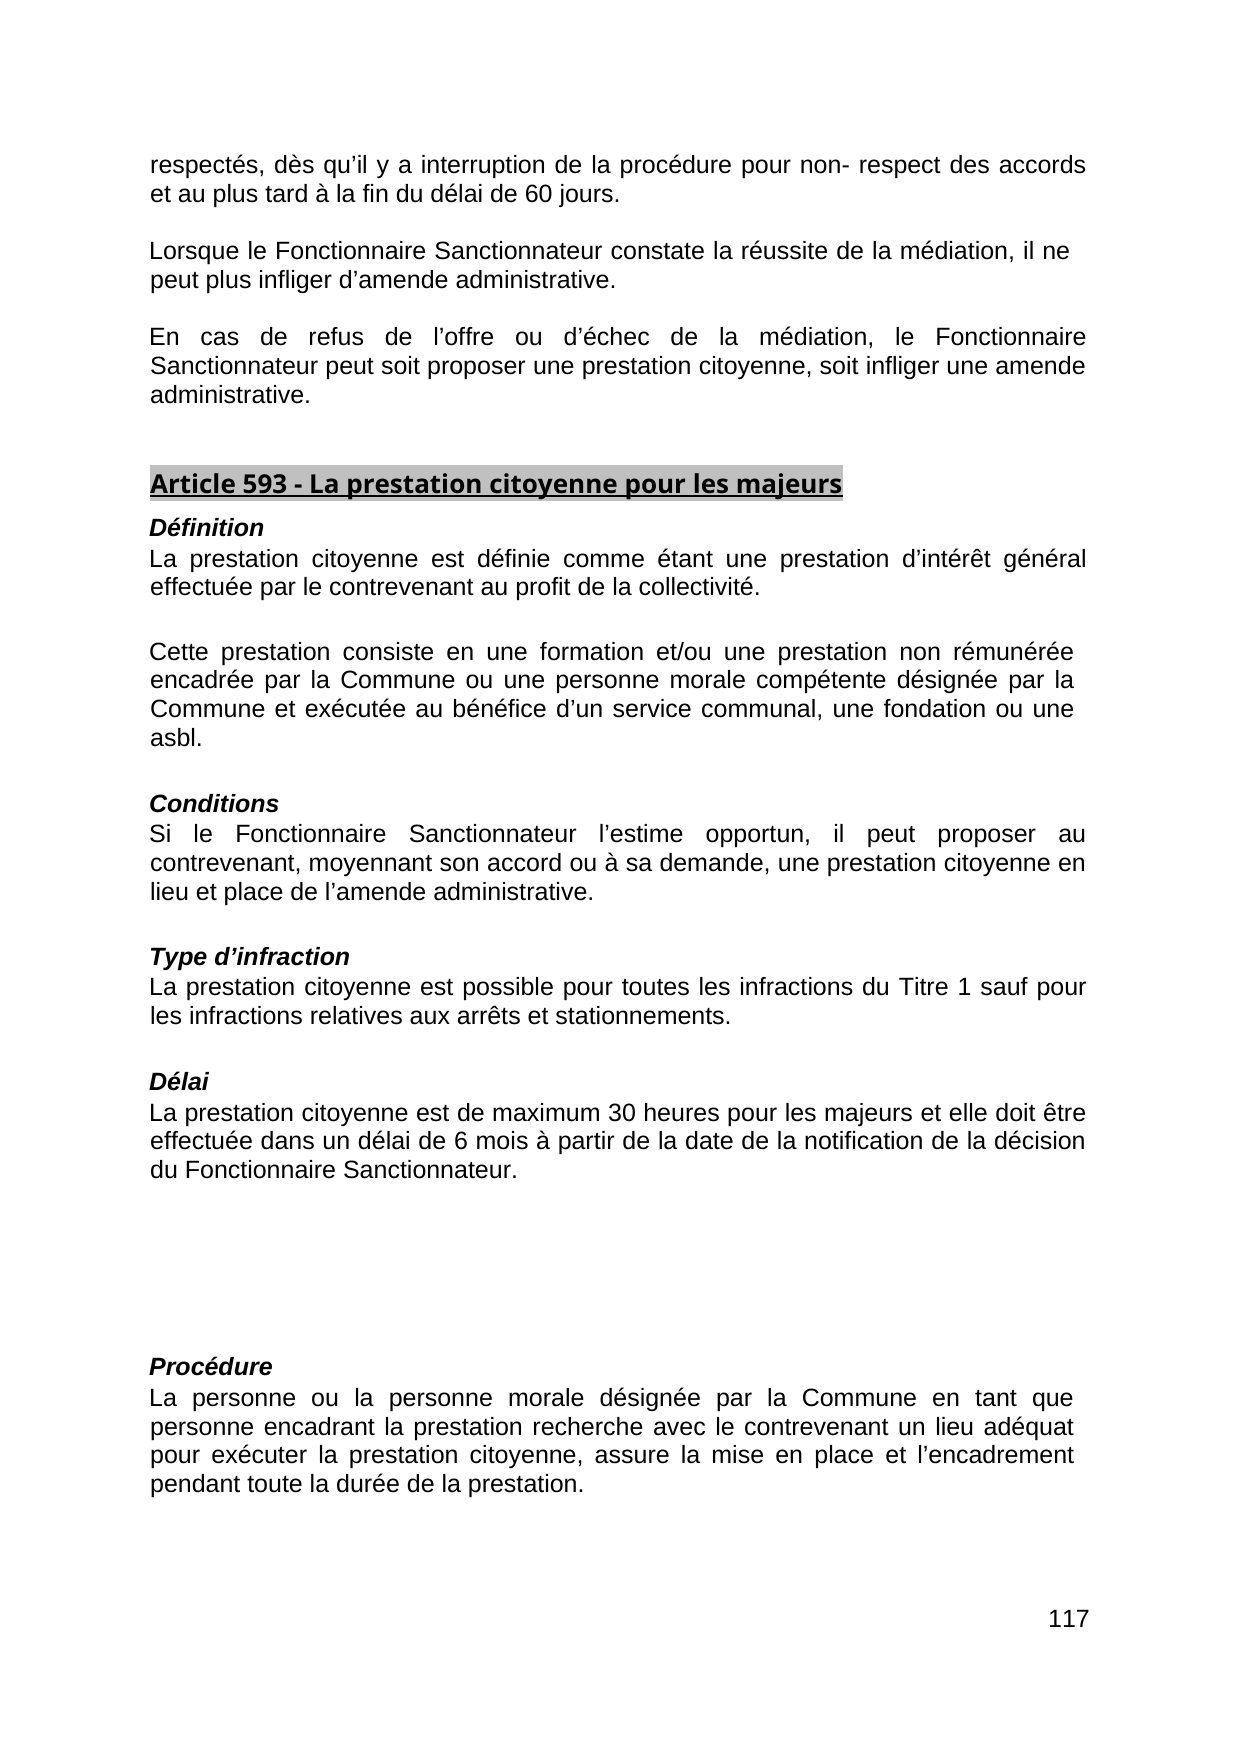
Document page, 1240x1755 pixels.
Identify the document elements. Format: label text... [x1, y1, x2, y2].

text La prestation citoyenne est définie comme étant une prestation d’intérêt général effectuée par le contrevenant au profit de la collectivité. [149, 543, 1088, 601]
text Conditions [149, 788, 1089, 817]
text En cas de refus de l’offre ou d’échec de la médiation, le Fonctionnaire Sanctionnateur peut soit proposer une prestation citoyenne, soit infliger une amende administrative. [149, 322, 1088, 408]
text La prestation citoyenne est possible pour toutes les infractions du Titre 1 sauf pour les infractions relatives aux arrêts et stationnements. [149, 972, 1088, 1030]
text Si le Fonctionnaire Sanctionnateur l’estime opportun, il peut proposer au contrevenant, moyennant son accord ou à sa demande, une prestation citoyenne en lieu et place de l’amende administrative. [149, 819, 1088, 906]
text La personne ou la personne morale désignée par la Commune en tant que personne encadrant la prestation recherche avec le contrevenant un lieu adéquat pour exécuter la prestation citoyenne, assure la mise en place et l’encadrement pendant toute la durée de la prestation. [149, 1383, 1076, 1498]
text Délai [149, 1067, 1089, 1096]
text Procédure [149, 1352, 1089, 1381]
text Lorsque le Fonctionnaire Sanctionnateur constate la réussite de la médiation, il ne peut plus infliger d’amende administrative. [149, 236, 1072, 293]
text Définition [149, 513, 1089, 542]
subtitle Article 593 - La prestation citoyenne pour les majeurs [150, 465, 1089, 501]
text La prestation citoyenne est de maximum 30 heures pour les majeurs et elle doit être effectuée dans un délai de 6 mois à partir de la date de la notification de la décision du Fonctionnaire Sanctionnateur. [149, 1098, 1088, 1184]
text Type d’infraction [149, 941, 1089, 970]
text Cette prestation consiste en une formation et/ou une prestation non rémunérée encadrée par la Commune ou une personne morale compétente désignée par la Commune et exécutée au bénéfice d’un service communal, une fondation ou une asbl. [149, 637, 1076, 752]
text respectés, dès qu’il y a interruption de la procédure pour non- respect des accords et au plus tard à la fin du délai de 60 jours. [149, 150, 1088, 207]
